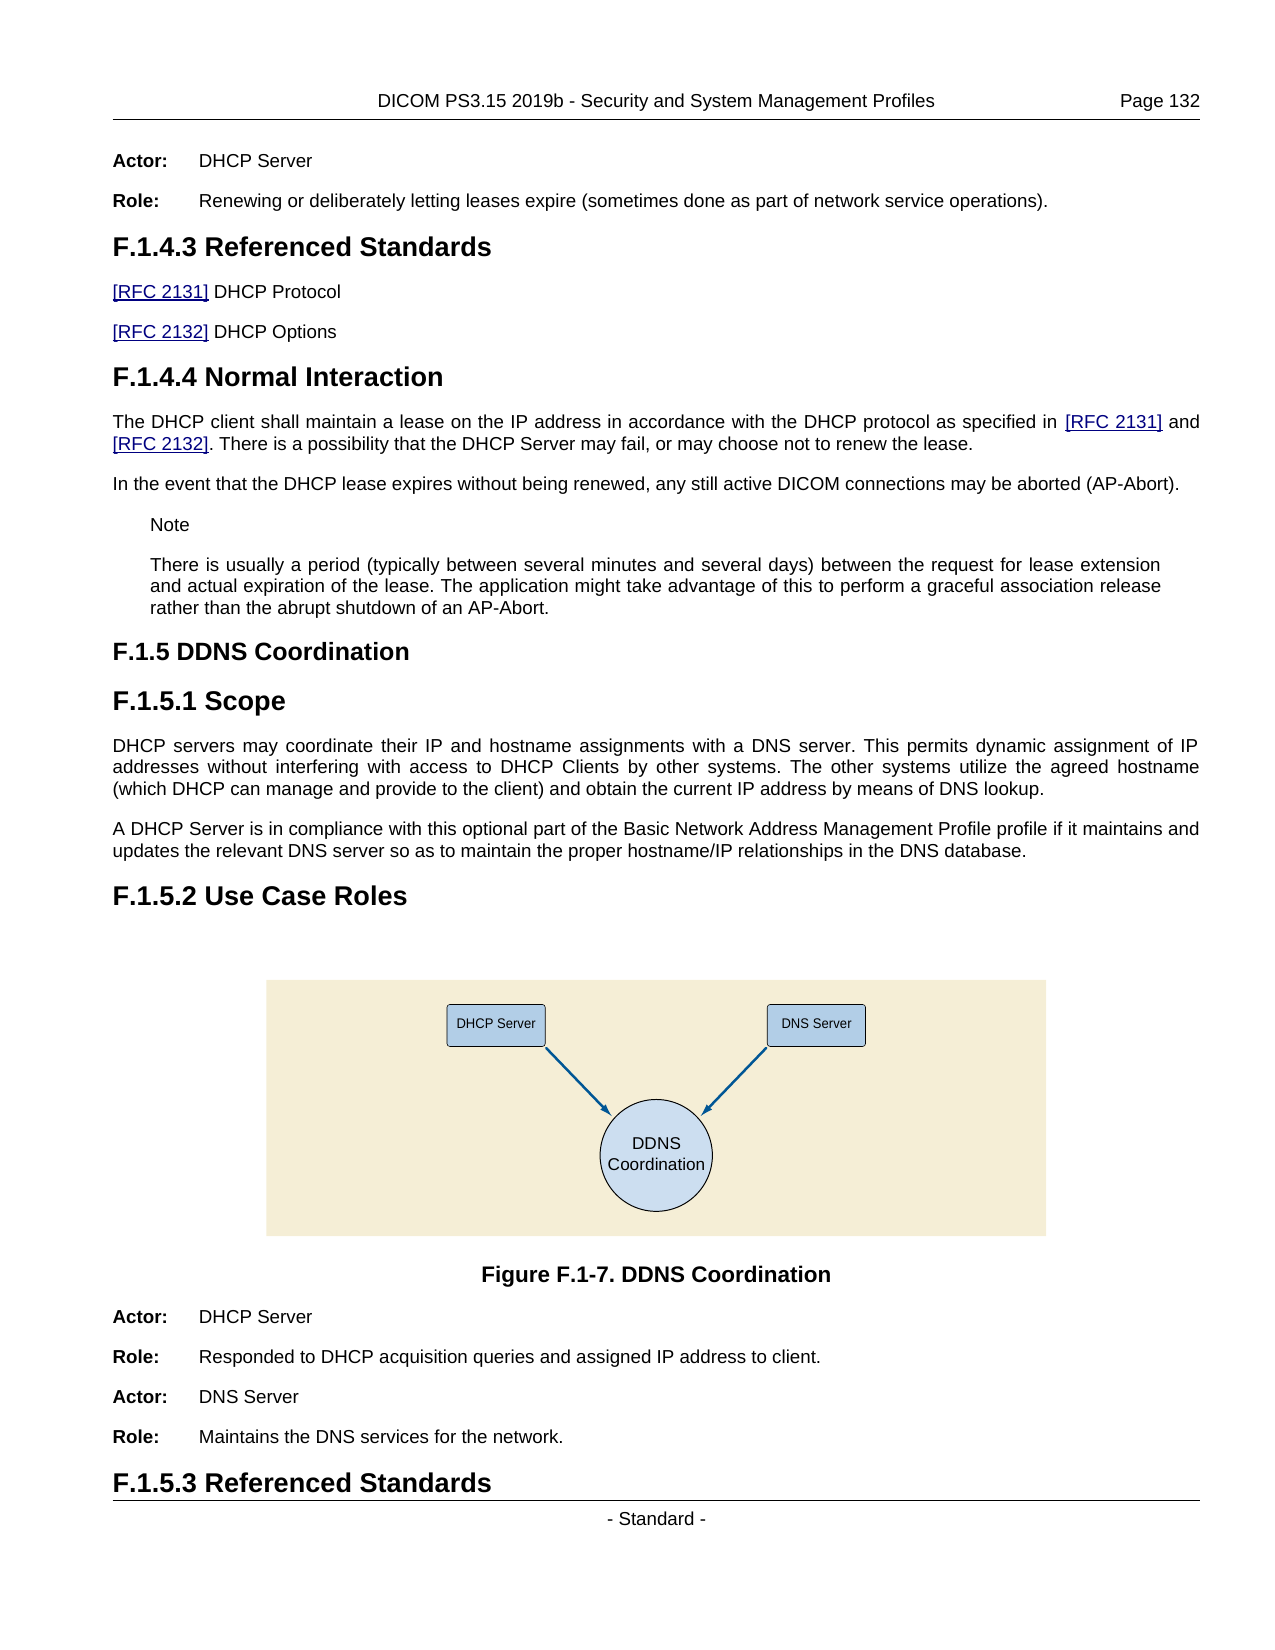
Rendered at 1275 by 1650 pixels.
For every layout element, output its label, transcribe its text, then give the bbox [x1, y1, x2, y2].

text Actor: DHCP Server [112, 1305, 1200, 1327]
text Actor: DHCP Server [112, 150, 1200, 172]
text F.1.5 DDNS Coordination [112, 637, 1200, 666]
text A DHCP Server is in compliance with this optional part of the Basic Network Address Management Profile profile if it maintains and updates the relevant DNS server so as to maintain the proper hostname/IP relationships in the DNS database. [112, 818, 1200, 861]
text Note [150, 513, 1162, 535]
text Role: Renewing or deliberately letting leases expire (sometimes done as part of network service operations). [112, 190, 1200, 212]
text Actor: DNS Server [112, 1386, 1200, 1408]
text [RFC 2131] DHCP Protocol [112, 281, 1200, 302]
text F.1.5.3 Referenced Standards [112, 1467, 1200, 1498]
text The DHCP client shall maintain a lease on the IP address in accordance with the DHCP protocol as specified in [RFC 2131] and [RFC 2132]. There is a possibility that the DHCP Server may fail, or may choose not to renew the lease. [112, 411, 1200, 454]
text F.1.5.2 Use Case Roles [112, 880, 1200, 911]
text Role: Responded to DHCP acquisition queries and assigned IP address to client. [112, 1346, 1200, 1367]
text [RFC 2132] DHCP Options [112, 321, 1200, 342]
text F.1.4.4 Normal Interaction [112, 361, 1200, 392]
text DHCP servers may coordinate their IP and hostname assignments with a DNS server. This permits dynamic assignment of IP addresses without interfering with access to DHCP Clients by other systems. The other systems utilize the agreed hostname (which DHCP can manage and provide to the client) and obtain the current IP address by means of DNS lookup. [112, 735, 1200, 799]
text In the event that the DHCP lease expires without being renewed, any still active DICOM connections may be aborted (AP-Abort). [112, 473, 1200, 495]
text Role: Maintains the DNS services for the network. [112, 1426, 1200, 1448]
text There is usually a period (typically between several minutes and several days) between the request for lease extension and actual expiration of the lease. The application might take advantage of this to perform a graceful association release rather than the abrupt shutdown of an AP-Abort. [150, 554, 1162, 618]
text F.1.4.3 Referenced Standards [112, 231, 1200, 262]
text Figure F.1-7. DDNS Coordination [112, 1261, 1200, 1287]
text F.1.5.1 Scope [112, 685, 1200, 716]
